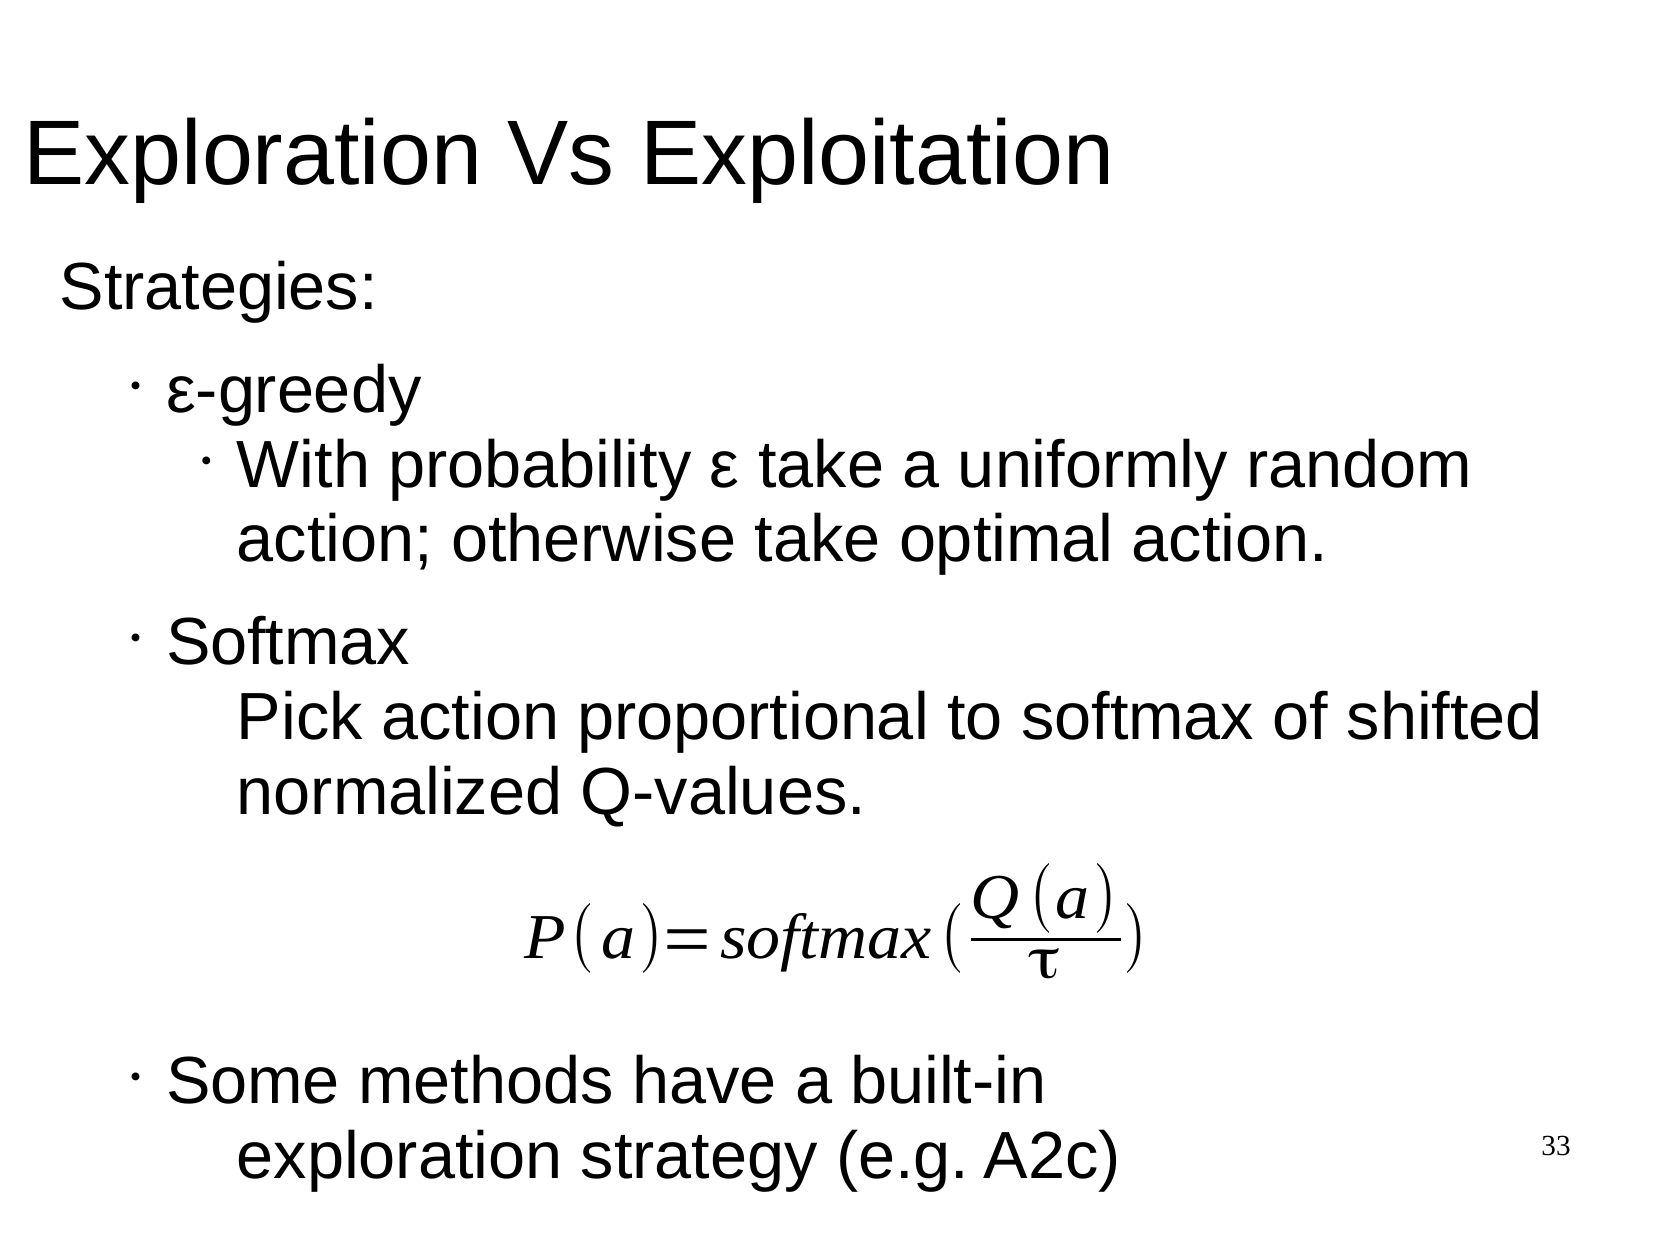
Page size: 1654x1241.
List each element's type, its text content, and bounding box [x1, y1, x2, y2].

title Exploration Vs Exploitation [23, 49, 1512, 257]
text_box Strategies: ε-greedy With probability ε take a uniformly random action; otherwise take optimal action. Softmax Pick action proportional to softmax of shifted normalized Q-values. Some methods have a built-in exploration strategy (e.g. A2c) [45, 166, 1606, 1202]
chart [503, 858, 1165, 982]
